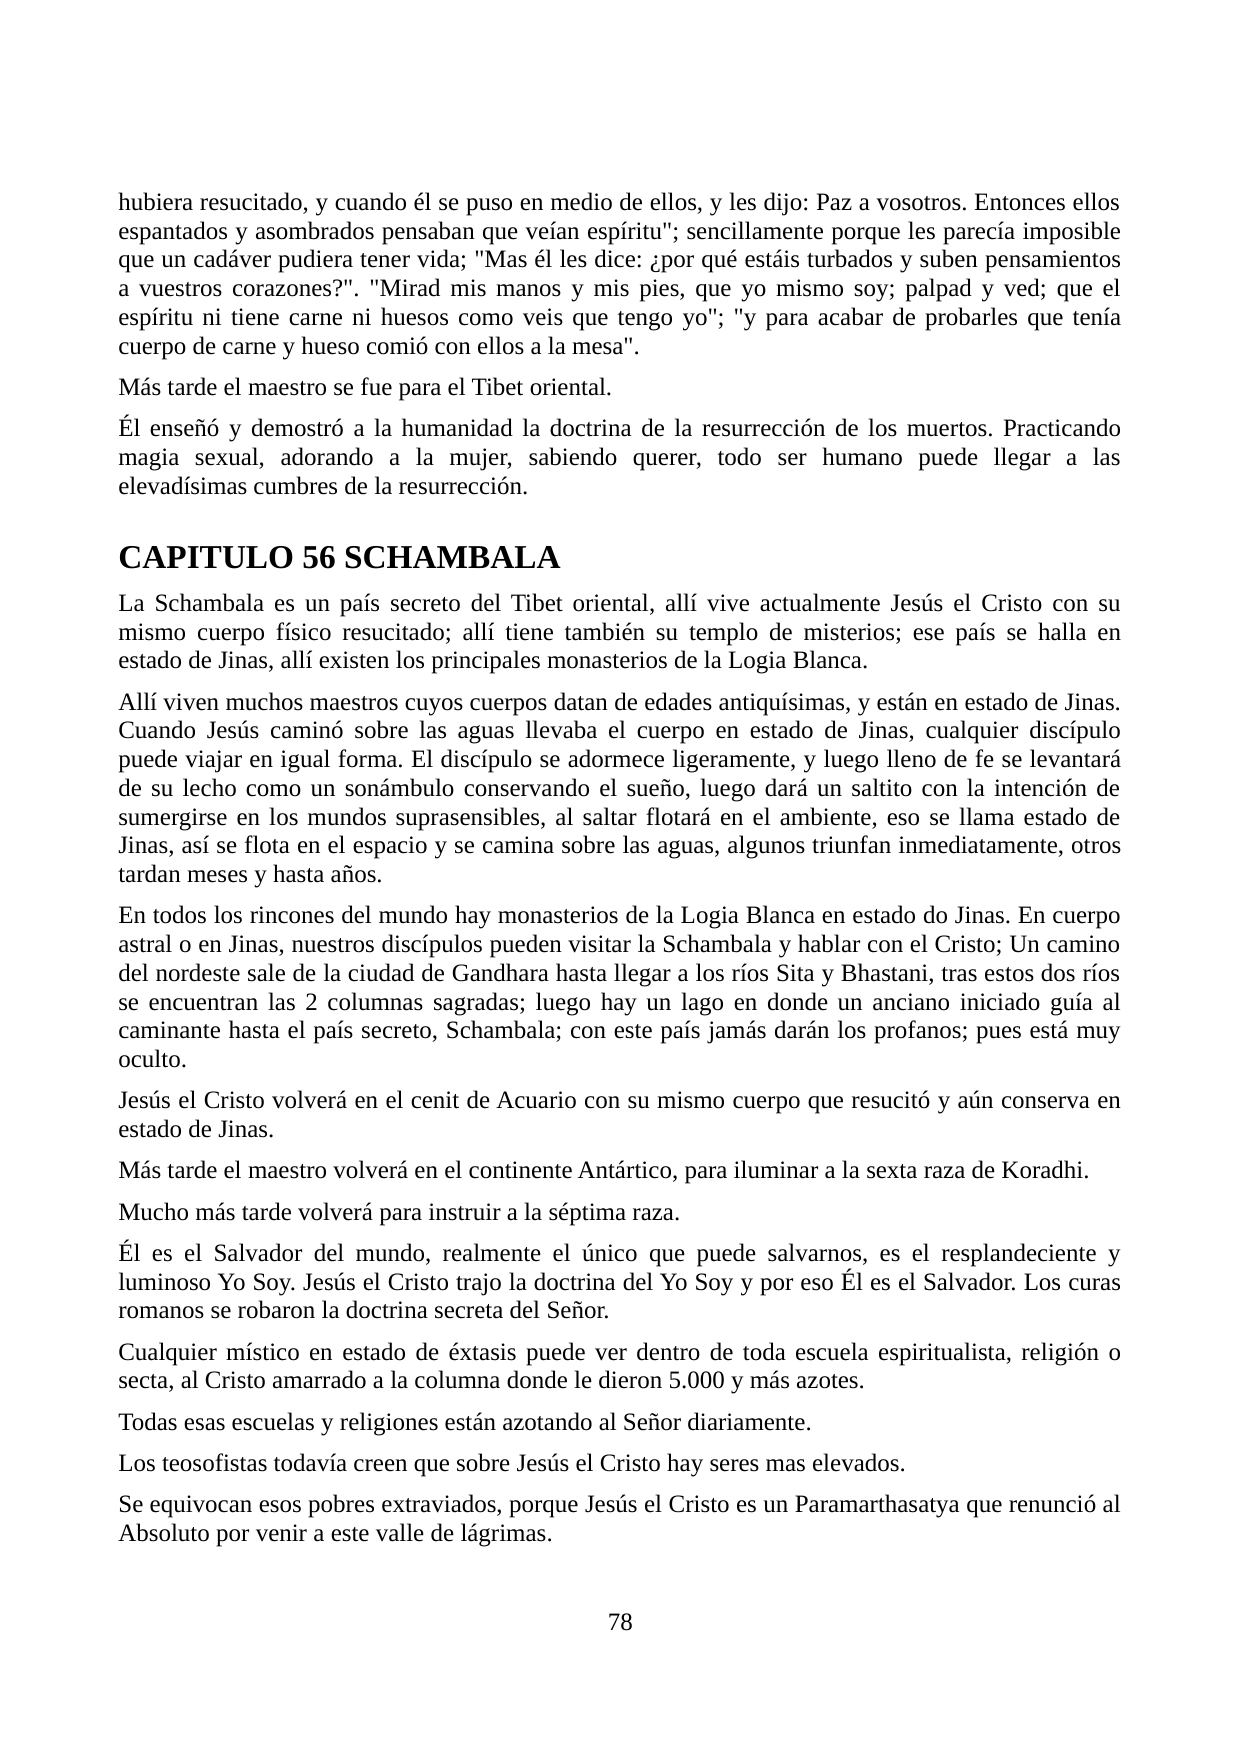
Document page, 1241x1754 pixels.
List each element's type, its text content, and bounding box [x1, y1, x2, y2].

text Se equivocan esos pobres extraviados, porque Jesús el Cristo es un Paramarthasatya que renunció al Absoluto por venir a este valle de lágrimas. [118, 1489, 1122, 1547]
text Los teosofistas todavía creen que sobre Jesús el Cristo hay seres mas elevados. [118, 1448, 1122, 1477]
subtitle CAPITULO 56 SCHAMBALA [118, 537, 1122, 575]
text Cualquier místico en estado de éxtasis puede ver dentro de toda escuela espiritualista, religión o secta, al Cristo amarrado a la columna donde le dieron 5.000 y más azotes. [118, 1337, 1122, 1394]
text Él es el Salvador del mundo, realmente el único que puede salvarnos, es el resplandeciente y luminoso Yo Soy. Jesús el Cristo trajo la doctrina del Yo Soy y por eso Él es el Salvador. Los curas romanos se robaron la doctrina secreta del Señor. [118, 1238, 1122, 1324]
text Él enseñó y demostró a la humanidad la doctrina de la resurrección de los muertos. Practicando magia sexual, adorando a la mujer, sabiendo querer, todo ser humano puede llegar a las elevadísimas cumbres de la resurrección. [118, 413, 1122, 499]
text La Schambala es un país secreto del Tibet oriental, allí vive actualmente Jesús el Cristo con su mismo cuerpo físico resucitado; allí tiene también su templo de misterios; ese país se halla en estado de Jinas, allí existen los principales monasterios de la Logia Blanca. [118, 588, 1122, 674]
text Más tarde el maestro se fue para el Tibet oriental. [118, 372, 1122, 401]
text Todas esas escuelas y religiones están azotando al Señor diariamente. [118, 1407, 1122, 1435]
text Más tarde el maestro volverá en el continente Antártico, para iluminar a la sexta raza de Koradhi. [118, 1155, 1122, 1184]
text En todos los rincones del mundo hay monasterios de la Logia Blanca en estado do Jinas. En cuerpo astral o en Jinas, nuestros discípulos pueden visitar la Schambala y hablar con el Cristo; Un camino del nordeste sale de la ciudad de Gandhara hasta llegar a los ríos Sita y Bhastani, tras estos dos ríos se encuentran las 2 columnas sagradas; luego hay un lago en donde un anciano iniciado guía al caminante hasta el país secreto, Schambala; con este país jamás darán los profanos; pues está muy oculto. [118, 900, 1122, 1073]
text Mucho más tarde volverá para instruir a la séptima raza. [118, 1197, 1122, 1225]
text Jesús el Cristo volverá en el cenit de Acuario con su mismo cuerpo que resucitó y aún conserva en estado de Jinas. [118, 1085, 1122, 1143]
text Allí viven muchos maestros cuyos cuerpos datan de edades antiquísimas, y están en estado de Jinas. Cuando Jesús caminó sobre las aguas llevaba el cuerpo en estado de Jinas, cualquier discípulo puede viajar en igual forma. El discípulo se adormece ligeramente, y luego lleno de fe se levantará de su lecho como un sonámbulo conservando el sueño, luego dará un saltito con la intención de sumergirse en los mundos suprasensibles, al saltar flotará en el ambiente, eso se llama estado de Jinas, así se flota en el espacio y se camina sobre las aguas, algunos triunfan inmediatamente, otros tardan meses y hasta años. [118, 687, 1122, 888]
text hubiera resucitado, y cuando él se puso en medio de ellos, y les dijo: Paz a vosotros. Entonces ellos espantados y asombrados pensaban que veían espíritu"; sencillamente porque les parecía imposible que un cadáver pudiera tener vida; "Mas él les dice: ¿por qué estáis turbados y suben pensamientos a vuestros corazones?". "Mirad mis manos y mis pies, que yo mismo soy; palpad y ved; que el espíritu ni tiene carne ni huesos como veis que tengo yo"; "y para acabar de probarles que tenía cuerpo de carne y hueso comió con ellos a la mesa". [118, 187, 1122, 359]
